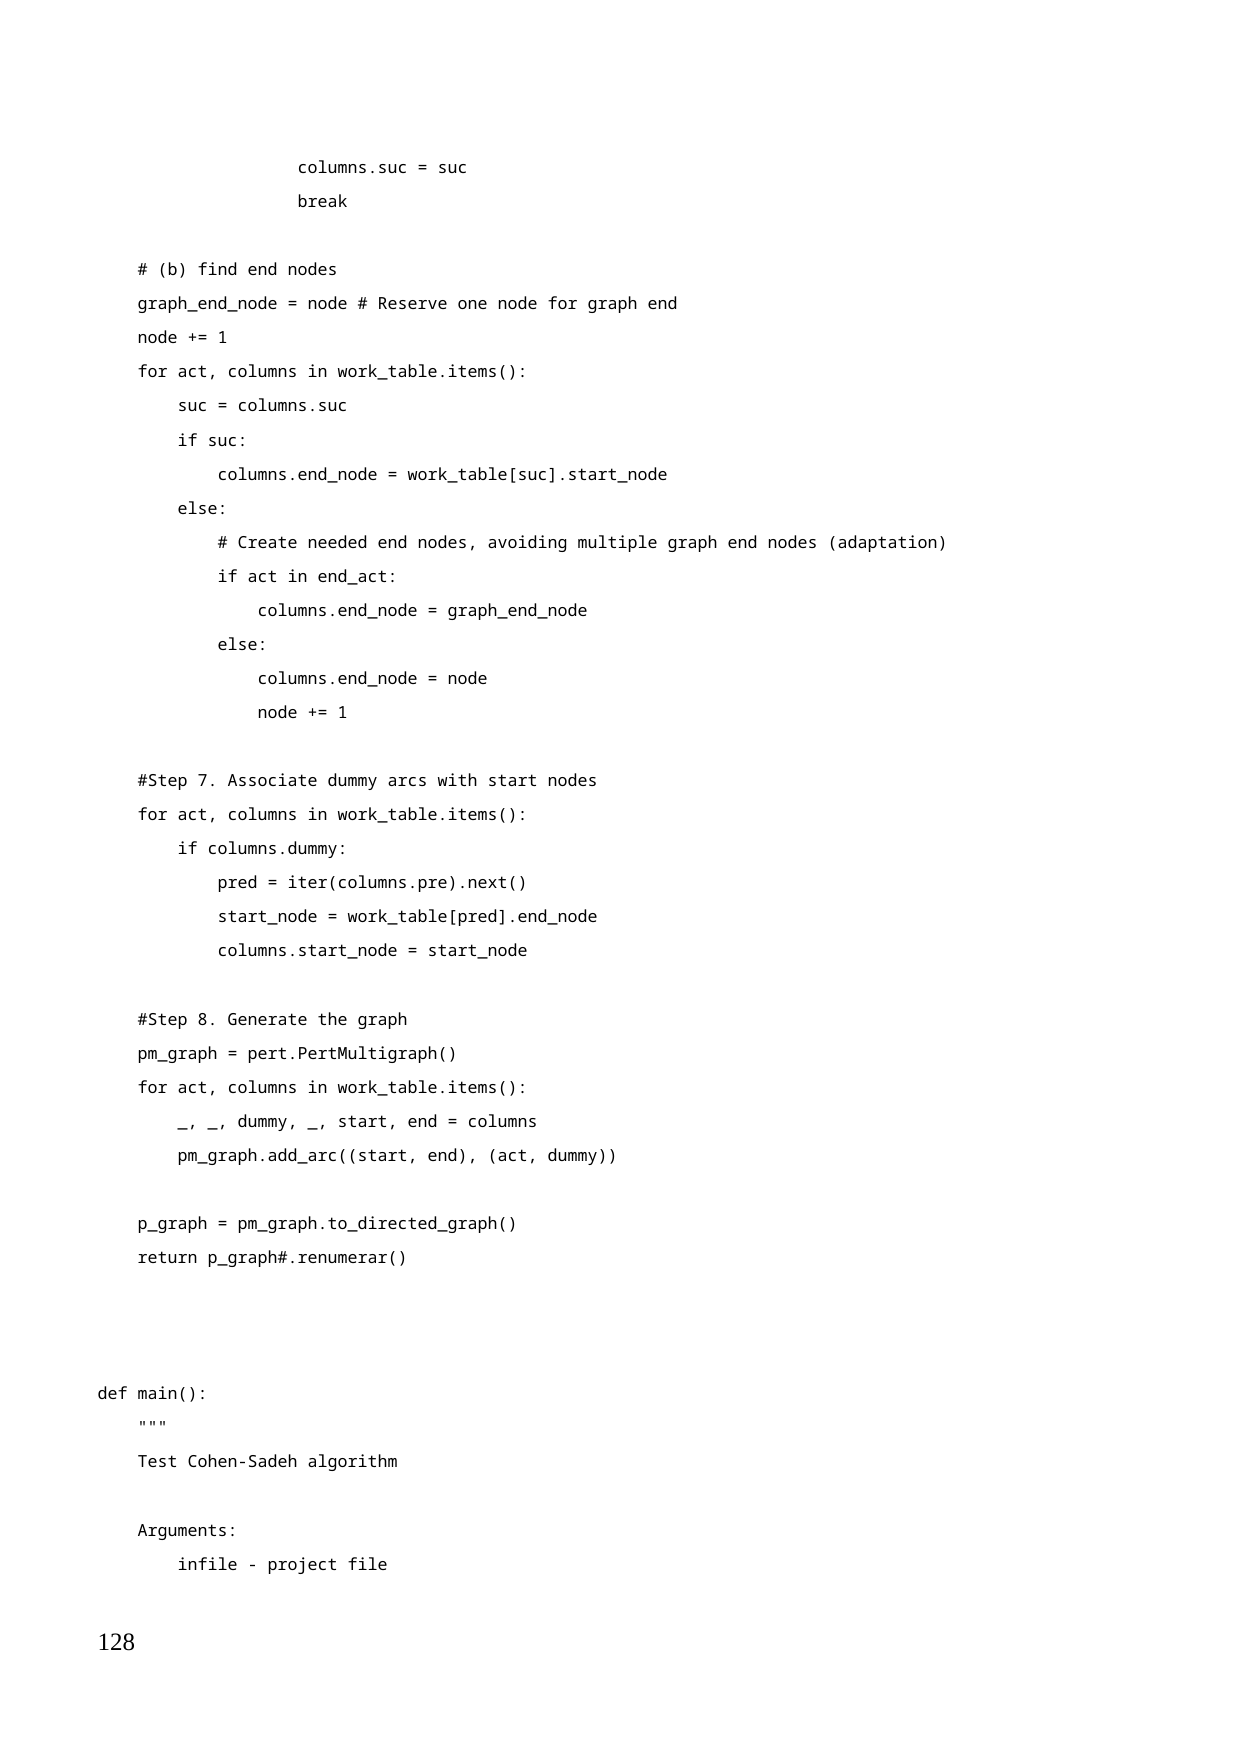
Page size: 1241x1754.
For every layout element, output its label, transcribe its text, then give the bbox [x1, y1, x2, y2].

text for act, columns in work_table.items(): [97, 360, 1113, 383]
text # (b) find end nodes [97, 258, 1113, 281]
text break [97, 190, 1113, 212]
text return p_graph#.renumerar() [97, 1246, 1113, 1268]
text graph_end_node = node # Reserve one node for graph end [97, 292, 1113, 314]
text Arguments: [97, 1518, 1113, 1541]
text #Step 7. Associate dummy arcs with start nodes [97, 769, 1113, 791]
text node += 1 [97, 701, 1113, 723]
text if columns.dummy: [97, 837, 1113, 859]
text pred = iter(columns.pre).next() [97, 871, 1113, 894]
text columns.end_node = graph_end_node [97, 598, 1113, 621]
text columns.end_node = work_table[suc].start_node [97, 462, 1113, 485]
text else: [97, 632, 1113, 655]
text _, _, dummy, _, start, end = columns [97, 1109, 1113, 1132]
text for act, columns in work_table.items(): [97, 803, 1113, 826]
text #Step 8. Generate the graph [97, 1007, 1113, 1030]
text columns.start_node = start_node [97, 939, 1113, 962]
text else: [97, 496, 1113, 519]
text if suc: [97, 428, 1113, 451]
text infile - project file [97, 1552, 1113, 1575]
text columns.end_node = node [97, 667, 1113, 689]
text pm_graph = pert.PertMultigraph() [97, 1041, 1113, 1064]
text def main(): [97, 1382, 1113, 1404]
text if act in end_act: [97, 564, 1113, 587]
text columns.suc = suc [97, 156, 1113, 178]
text start_node = work_table[pred].end_node [97, 905, 1113, 928]
text pm_graph.add_arc((start, end), (act, dummy)) [97, 1143, 1113, 1166]
text node += 1 [97, 326, 1113, 349]
text suc = columns.suc [97, 394, 1113, 417]
text p_graph = pm_graph.to_directed_graph() [97, 1212, 1113, 1234]
text for act, columns in work_table.items(): [97, 1075, 1113, 1098]
text # Create needed end nodes, avoiding multiple graph end nodes (adaptation) [97, 530, 1113, 553]
text """ [97, 1416, 1113, 1439]
text Test Cohen-Sadeh algorithm [97, 1450, 1113, 1473]
